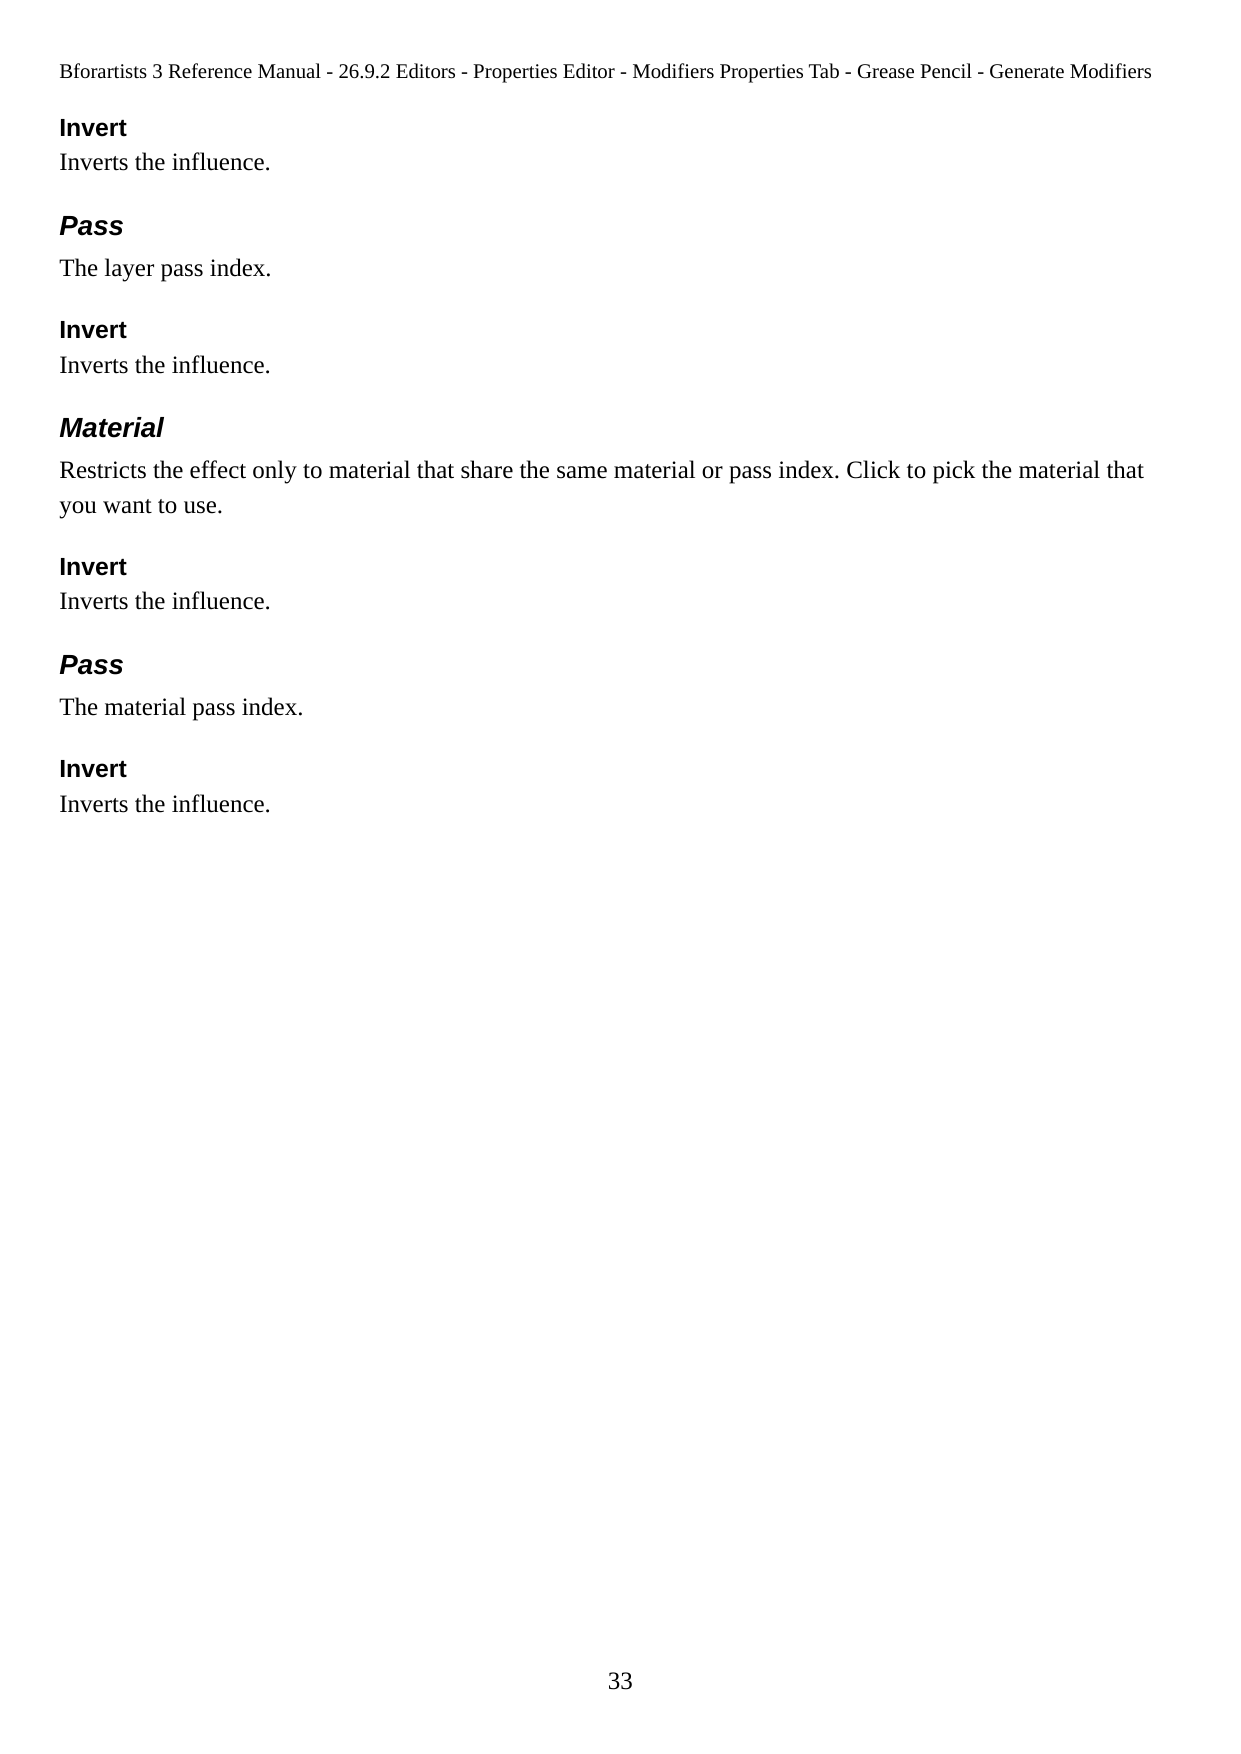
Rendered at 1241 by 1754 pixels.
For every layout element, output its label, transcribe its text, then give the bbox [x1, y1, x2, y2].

subtitle Invert [59, 754, 1181, 782]
text The layer pass index. [59, 253, 1181, 282]
subtitle Material [59, 411, 1181, 443]
subtitle Pass [59, 209, 1181, 241]
subtitle Invert [59, 315, 1181, 343]
subtitle Invert [59, 113, 1181, 141]
subtitle Invert [59, 552, 1181, 580]
subtitle Pass [59, 648, 1181, 680]
text Inverts the influence. [59, 789, 1181, 817]
text Restricts the effect only to material that share the same material or pass index. Click to pick the material that you want to use. [59, 456, 1181, 519]
text Inverts the influence. [59, 586, 1181, 615]
text Inverts the influence. [59, 350, 1181, 378]
text The material pass index. [59, 692, 1181, 721]
text Inverts the influence. [59, 147, 1181, 176]
